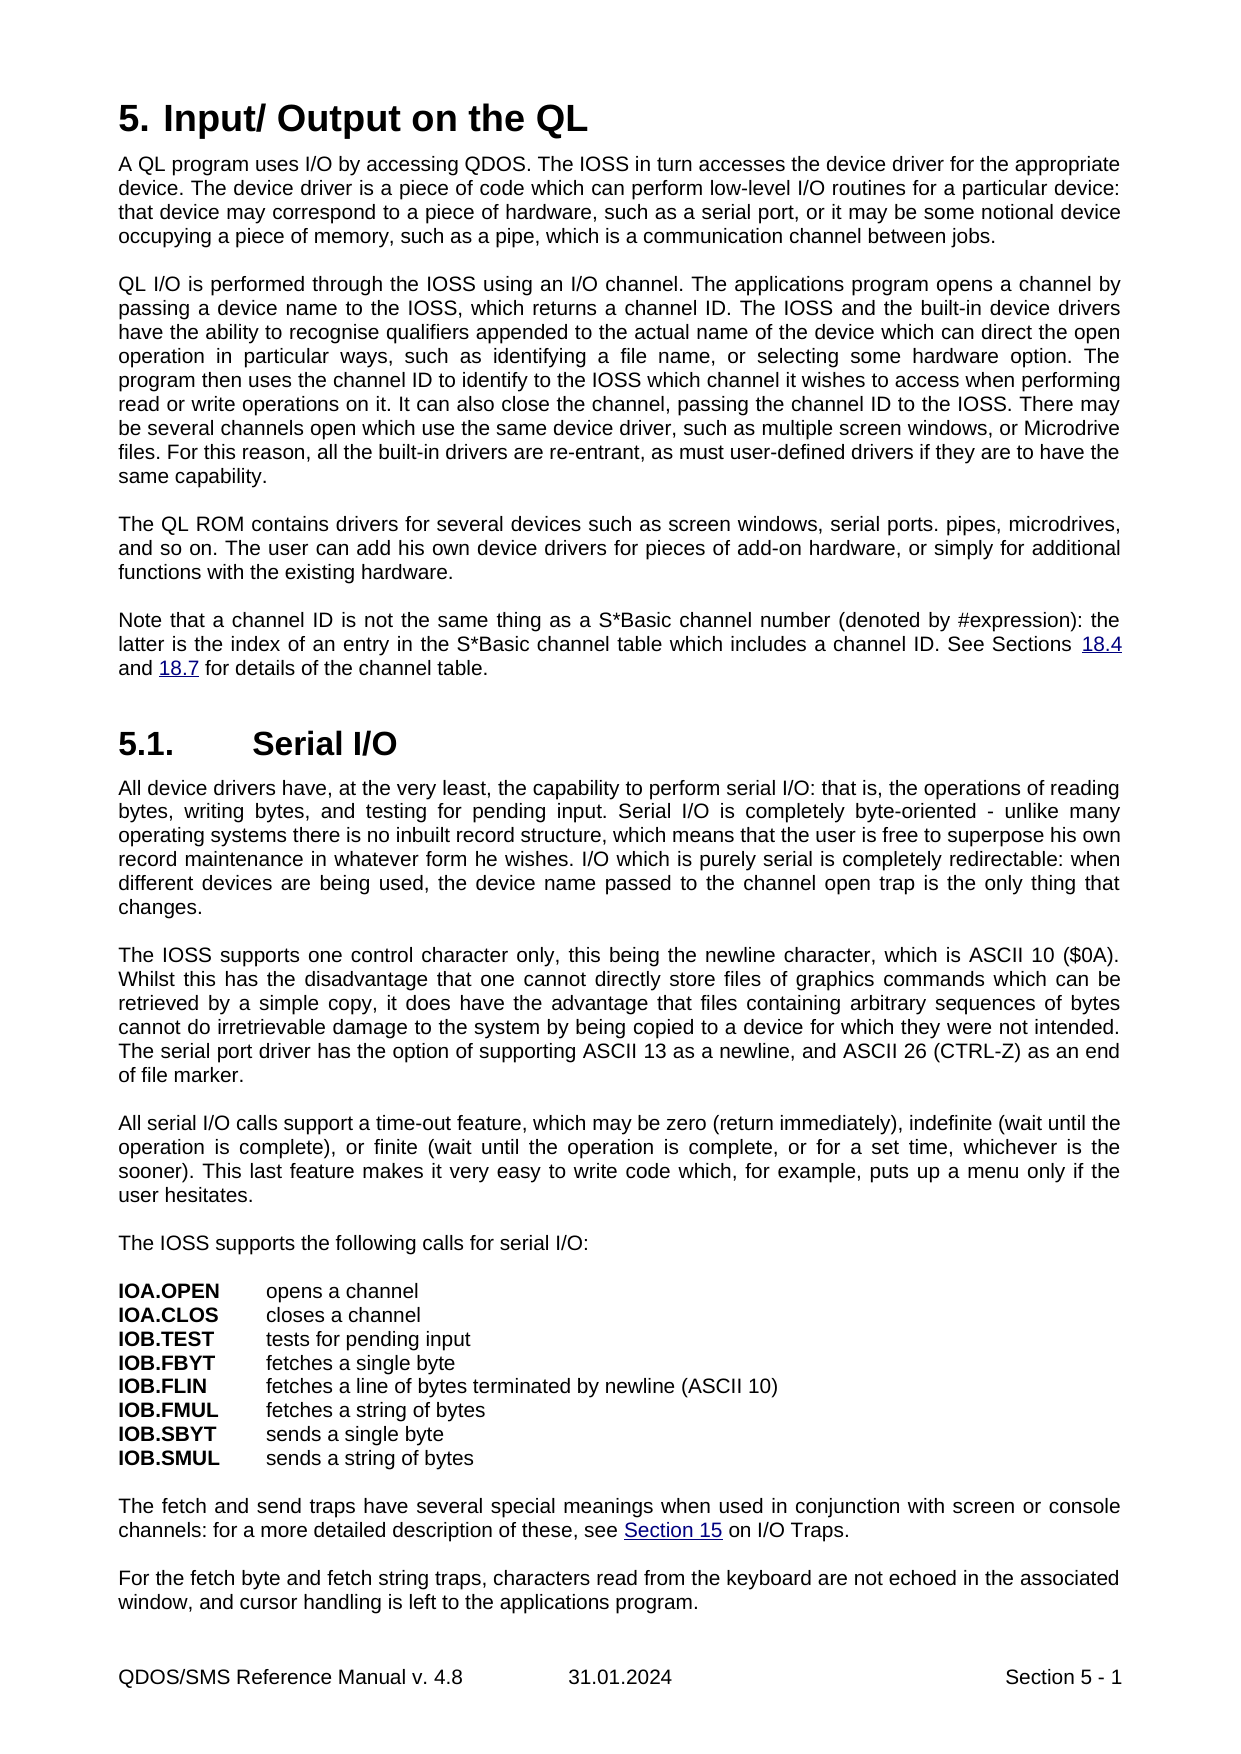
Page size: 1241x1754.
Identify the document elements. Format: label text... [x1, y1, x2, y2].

text A QL program uses I/O by accessing QDOS. The IOSS in turn accesses the device driver for the appropriate device. The device driver is a piece of code which can perform low-level I/O routines for a particular device: that device may correspond to a piece of hardware, such as a serial port, or it may be some notional device occupying a piece of memory, such as a pipe, which is a communication channel between jobs. [118, 152, 1122, 248]
text The fetch and send traps have several special meanings when used in conjunction with screen or console channels: for a more detailed description of these, see Section 15 on I/O Traps. [118, 1494, 1122, 1542]
text IOB.SBYT sends a single byte [118, 1422, 1122, 1446]
subtitle Serial I/O [118, 724, 1122, 763]
text IOB.FLIN fetches a line of bytes terminated by newline (ASCII 10) [118, 1374, 1122, 1398]
subtitle Input/ Output on the QL [118, 96, 1122, 140]
text QL I/O is performed through the IOSS using an I/O channel. The applications program opens a channel by passing a device name to the IOSS, which returns a channel ID. The IOSS and the built-in device drivers have the ability to recognise qualifiers appended to the actual name of the device which can direct the open operation in particular ways, such as identifying a file name, or selecting some hardware option. The program then uses the channel ID to identify to the IOSS which channel it wishes to access when performing read or write operations on it. It can also close the channel, passing the channel ID to the IOSS. There may be several channels open which use the same device driver, such as multiple screen windows, or Microdrive files. For this reason, all the built-in drivers are re-entrant, as must user-defined drivers if they are to have the same capability. [118, 272, 1122, 488]
text IOB.SMUL sends a string of bytes [118, 1446, 1122, 1470]
text IOB.FMUL fetches a string of bytes [118, 1398, 1122, 1422]
text Note that a channel ID is not the same thing as a S*Basic channel number (denoted by #expression): the latter is the index of an entry in the S*Basic channel table which includes a channel ID. See Sections 18.4 and 18.7 for details of the channel table. [118, 607, 1122, 679]
text The QL ROM contains drivers for several devices such as screen windows, serial ports. pipes, microdrives, and so on. The user can add his own device drivers for pieces of add-on hardware, or simply for additional functions with the existing hardware. [118, 512, 1122, 583]
text For the fetch byte and fetch string traps, characters read from the keyboard are not echoed in the associated window, and cursor handling is left to the applications program. [118, 1566, 1122, 1614]
text IOB.TEST tests for pending input [118, 1326, 1122, 1350]
text IOA.OPEN opens a channel [118, 1278, 1122, 1302]
text All device drivers have, at the very least, the capability to perform serial I/O: that is, the operations of reading bytes, writing bytes, and testing for pending input. Serial I/O is completely byte-oriented - unlike many operating systems there is no inbuilt record structure, which means that the user is free to superpose his own record maintenance in whatever form he wishes. I/O which is purely serial is completely redirectable: when different devices are being used, the device name passed to the channel open trap is the only thing that changes. [118, 775, 1122, 919]
text IOA.CLOS closes a channel [118, 1302, 1122, 1326]
text All serial I/O calls support a time-out feature, which may be zero (return immediately), indefinite (wait until the operation is complete), or finite (wait until the operation is complete, or for a set time, whichever is the sooner). This last feature makes it very easy to write code which, for example, puts up a menu only if the user hesitates. [118, 1111, 1122, 1207]
text IOB.FBYT fetches a single byte [118, 1350, 1122, 1374]
text The IOSS supports one control character only, this being the newline character, which is ASCII 10 ($0A). Whilst this has the disadvantage that one cannot directly store files of graphics commands which can be retrieved by a simple copy, it does have the advantage that files containing arbitrary sequences of bytes cannot do irretrievable damage to the system by being copied to a device for which they were not intended. The serial port driver has the option of supporting ASCII 13 as a newline, and ASCII 26 (CTRL-Z) as an end of file marker. [118, 943, 1122, 1087]
text The IOSS supports the following calls for serial I/O: [118, 1231, 1122, 1254]
